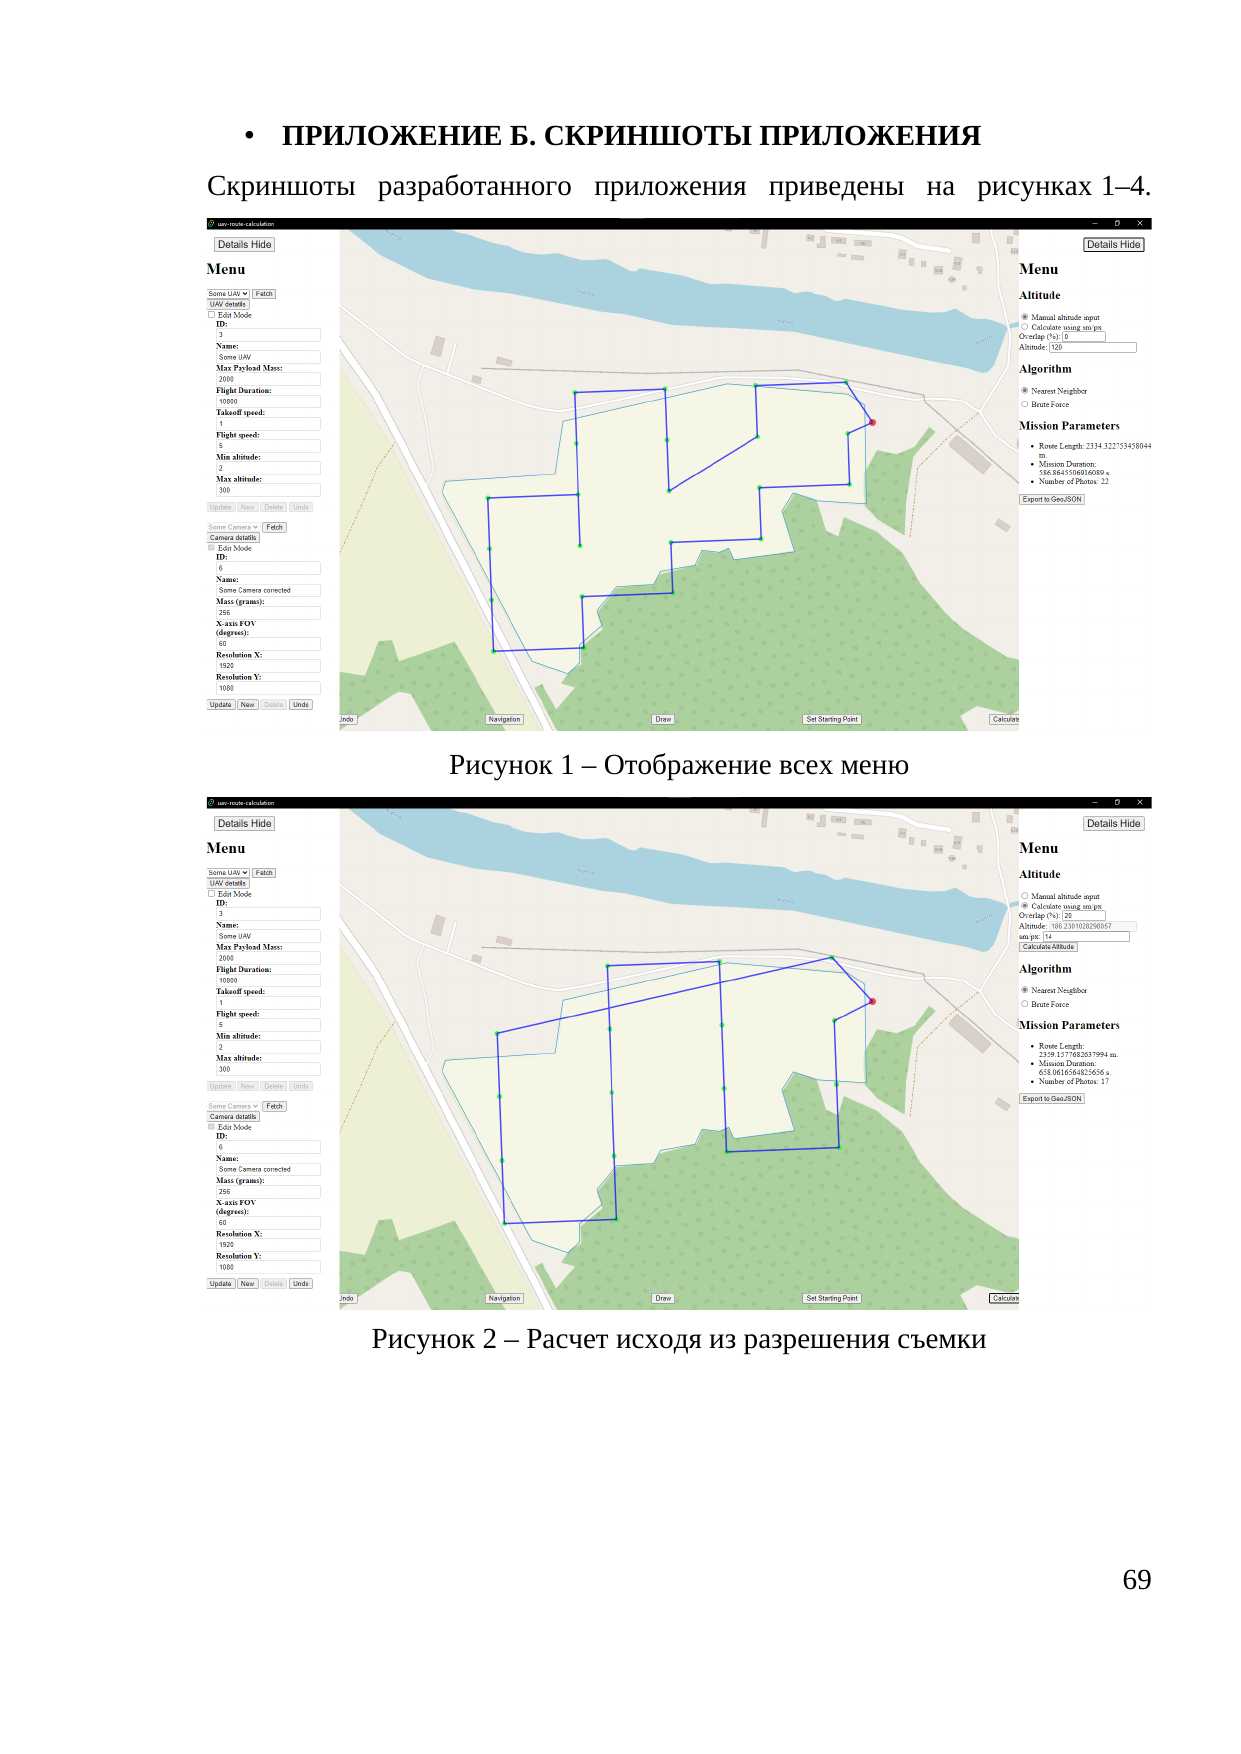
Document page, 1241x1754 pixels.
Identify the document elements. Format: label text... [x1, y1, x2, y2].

text Скриншоты разработанного приложения приведены на рисунках 1–4. [207, 168, 1152, 218]
picture [206, 797, 1152, 1310]
text Рисунок 2 – Расчет исходя из разрешения съемки [207, 1321, 1152, 1355]
list Приложение Б. Скриншоты приложения [244, 118, 1152, 152]
picture [206, 218, 1152, 731]
text Рисунок 1 – Отображение всех меню [207, 747, 1152, 781]
